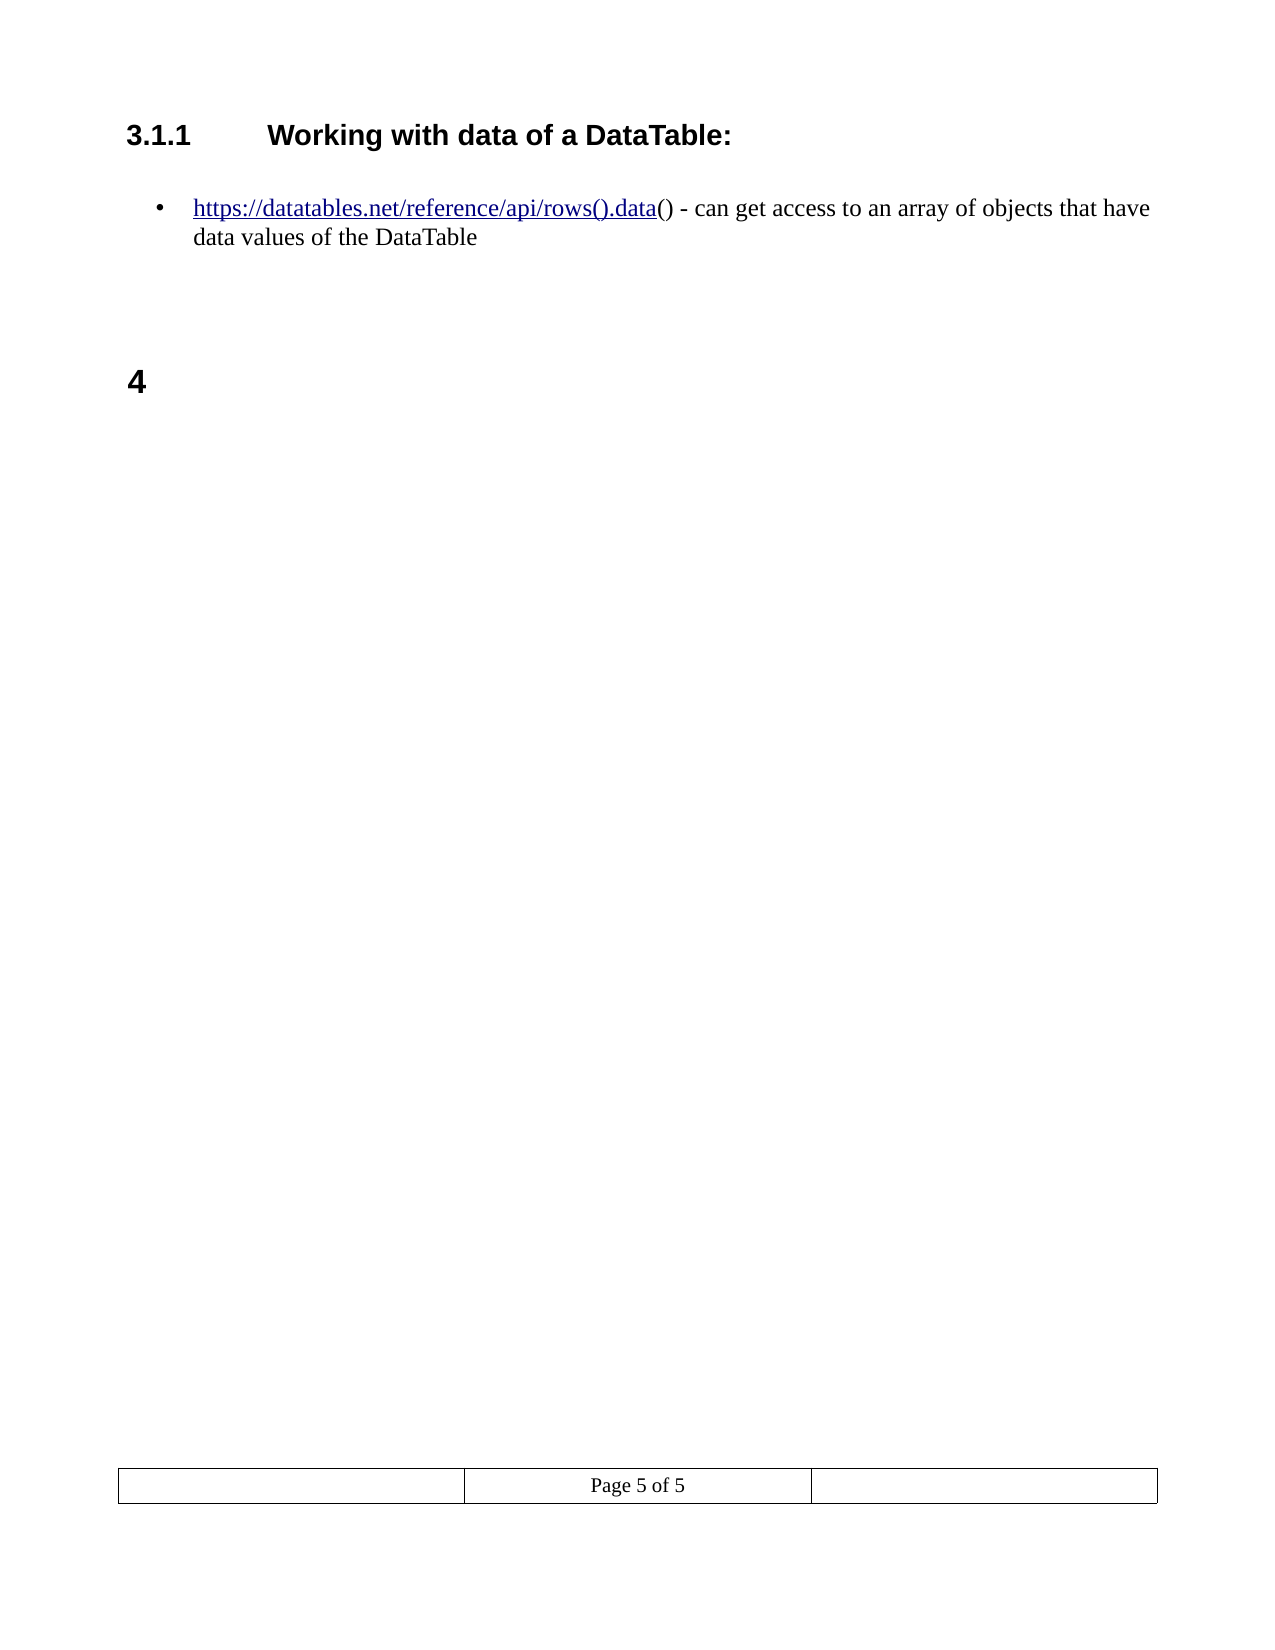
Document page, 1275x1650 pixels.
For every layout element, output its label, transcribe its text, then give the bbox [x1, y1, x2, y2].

subtitle Working with data of a DataTable: [118, 118, 1157, 152]
list https://datatables.net/reference/api/rows().data() - can get access to an array of objects that have data values of the DataTable [156, 193, 1157, 250]
